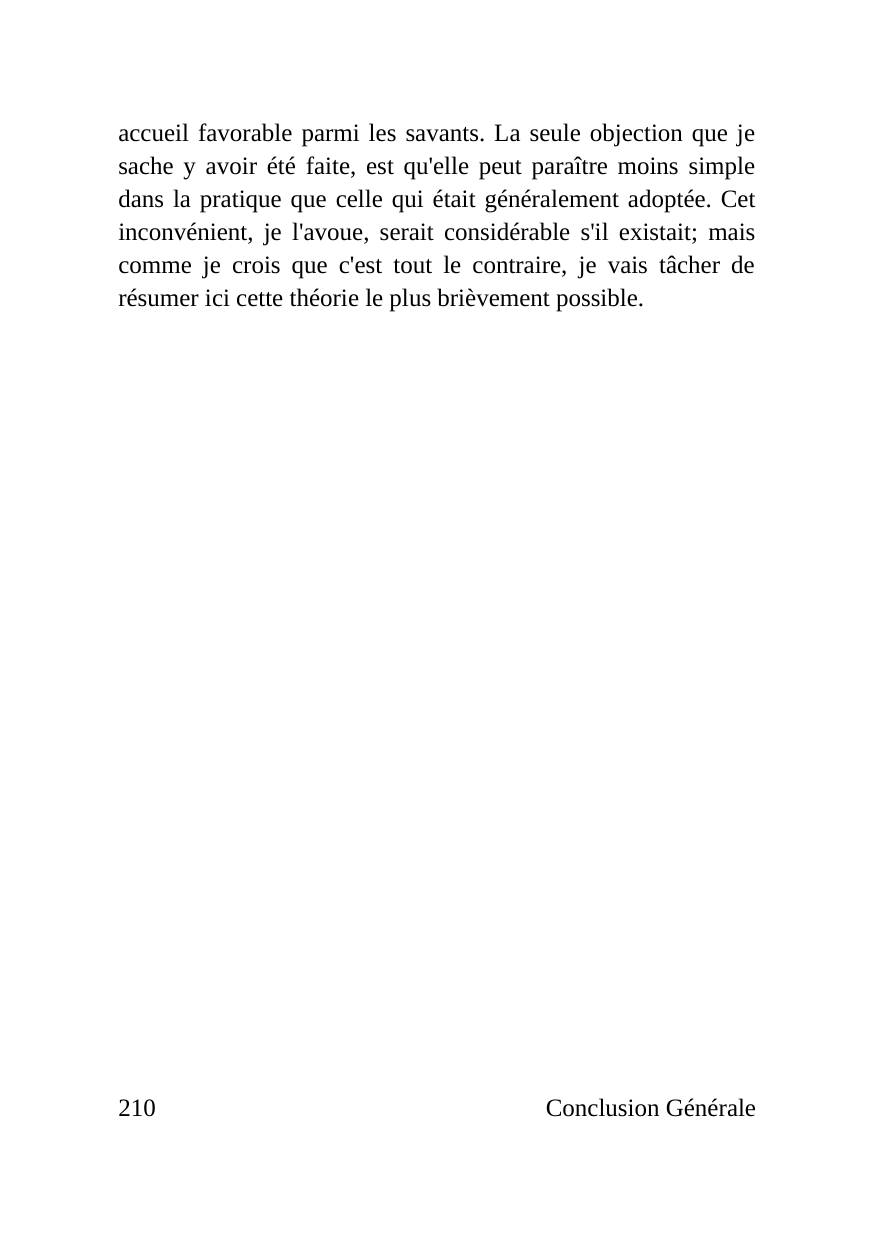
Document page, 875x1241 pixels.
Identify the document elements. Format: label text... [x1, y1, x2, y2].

text accueil favorable parmi les savants. La seule objection que je sache y avoir été faite, est qu'elle peut paraître moins simple dans la pratique que celle qui était généralement adoptée. Cet inconvénient, je l'avoue, serait considérable s'il existait; mais comme je crois que c'est tout le contraire, je vais tâcher de résumer ici cette théorie le plus brièvement possible. [118, 118, 756, 312]
